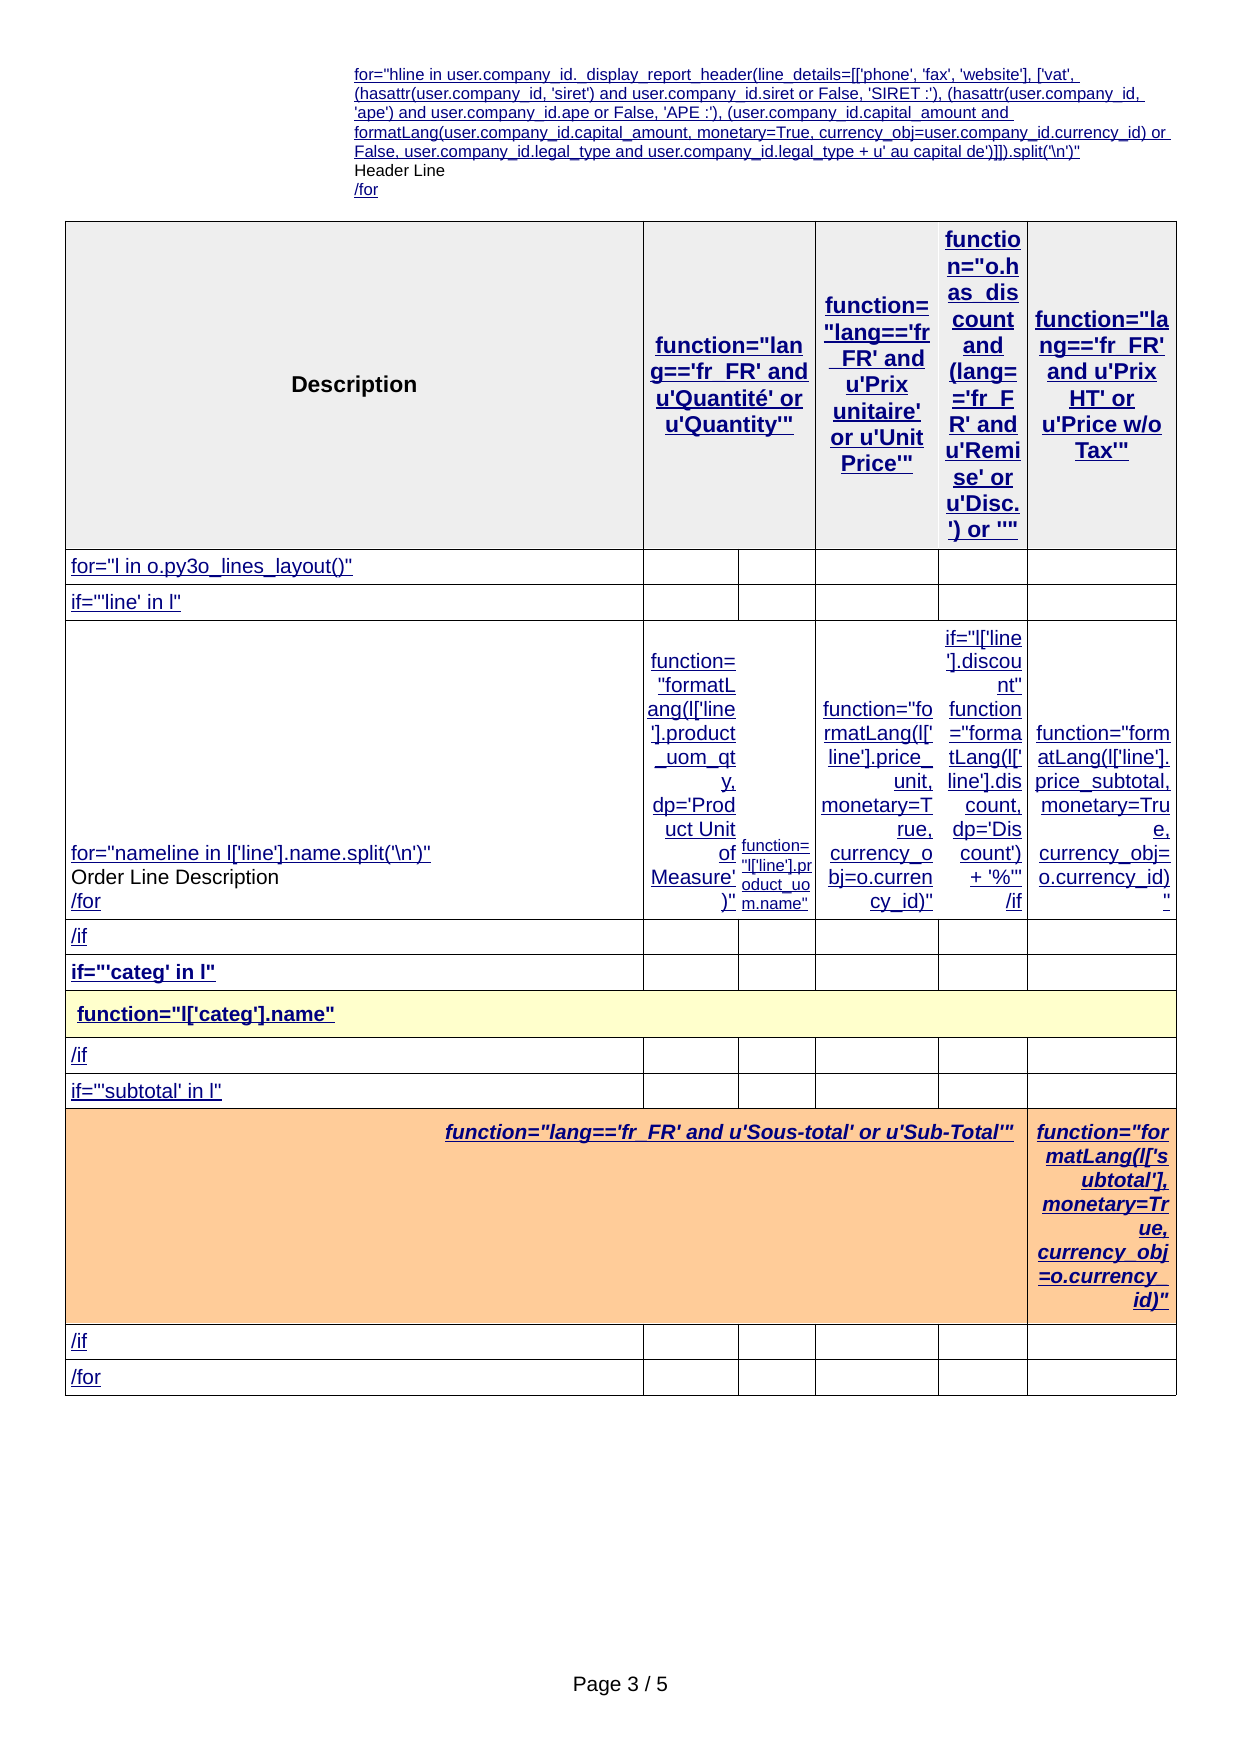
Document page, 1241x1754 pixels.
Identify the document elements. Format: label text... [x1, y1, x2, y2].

table_header function="lang=='fr_FR' and u'Prix HT' or u'Price w/o Tax'" [1028, 222, 1176, 548]
table_cell [644, 920, 738, 954]
table_cell [816, 920, 938, 954]
table_cell if="'line' in l" [66, 585, 643, 619]
table_cell [739, 1360, 815, 1394]
table_cell /if [66, 920, 643, 954]
table_cell [1028, 1038, 1176, 1073]
table_cell [739, 920, 815, 954]
table_cell [939, 955, 1027, 989]
table_cell if="l['line'].discount" function="formatLang(l['line'].discount, dp='Discount') + '%'" /if [939, 621, 1027, 918]
table_header function="lang=='fr_FR' and u'Prix unitaire' or u'Unit Price'" [816, 222, 938, 548]
table_cell [939, 550, 1027, 584]
table_cell [739, 550, 815, 584]
table_cell [1028, 955, 1176, 989]
table_cell function="lang=='fr_FR' and u'Sous-total' or u'Sub-Total'" [66, 1109, 1027, 1323]
table_cell for="l in o.py3o_lines_layout()" [66, 550, 643, 584]
table_cell [644, 585, 738, 619]
table_cell [939, 585, 1027, 619]
table_cell [644, 550, 738, 584]
table_cell [939, 1325, 1027, 1359]
table_cell [1028, 550, 1176, 584]
table_cell /if [66, 1325, 643, 1359]
table_cell [816, 550, 938, 584]
table_cell [1028, 585, 1176, 619]
table_cell [644, 1360, 738, 1394]
table_header Description [66, 222, 643, 548]
table_header function="o.has_discount and (lang=='fr_FR' and u'Remise' or u'Disc.') or ''" [939, 222, 1027, 548]
table_cell function="l['categ'].name" [66, 991, 1176, 1037]
table_cell [816, 1038, 938, 1073]
table_cell [816, 585, 938, 619]
table_cell /if [66, 1038, 643, 1073]
table_cell [816, 1074, 938, 1108]
table_cell function="formatLang(l['line'].price_subtotal, monetary=True, currency_obj=o.currency_id)" [1028, 621, 1176, 918]
table_cell [816, 955, 938, 989]
table_cell [816, 1325, 938, 1359]
table_cell [939, 920, 1027, 954]
table_cell for="nameline in l['line'].name.split('\n')" Order Line Description /for [66, 621, 643, 918]
table_cell [1028, 920, 1176, 954]
table_cell function="formatLang(l['line'].product_uom_qty, dp='Product Unit of Measure')" [644, 621, 738, 918]
table_cell function="formatLang(l['subtotal'], monetary=True, currency_obj=o.currency_id)" [1028, 1109, 1176, 1323]
table_cell [1028, 1074, 1176, 1108]
table_cell [739, 955, 815, 989]
table_cell [939, 1038, 1027, 1073]
table_cell [939, 1360, 1027, 1394]
table_cell function="formatLang(l['line'].price_unit, monetary=True, currency_obj=o.currency_id)" [816, 621, 938, 918]
table_cell [644, 955, 738, 989]
table_cell if="'subtotal' in l" [66, 1074, 643, 1108]
table_cell [1028, 1360, 1176, 1394]
table_cell [939, 1074, 1027, 1108]
table_cell [644, 1038, 738, 1073]
table_cell [739, 1325, 815, 1359]
table_cell [739, 1074, 815, 1108]
table_cell [644, 1325, 738, 1359]
table_cell [1028, 1325, 1176, 1359]
table_cell function="l['line'].product_uom.name" [739, 621, 815, 918]
table_cell [644, 1074, 738, 1108]
table_cell if="'categ' in l" [66, 955, 643, 989]
table_cell /for [66, 1360, 643, 1394]
table_cell [739, 1038, 815, 1073]
table_cell [816, 1360, 938, 1394]
table_cell [739, 585, 815, 619]
table_header function="lang=='fr_FR' and u'Quantité' or u'Quantity'" [644, 222, 815, 548]
